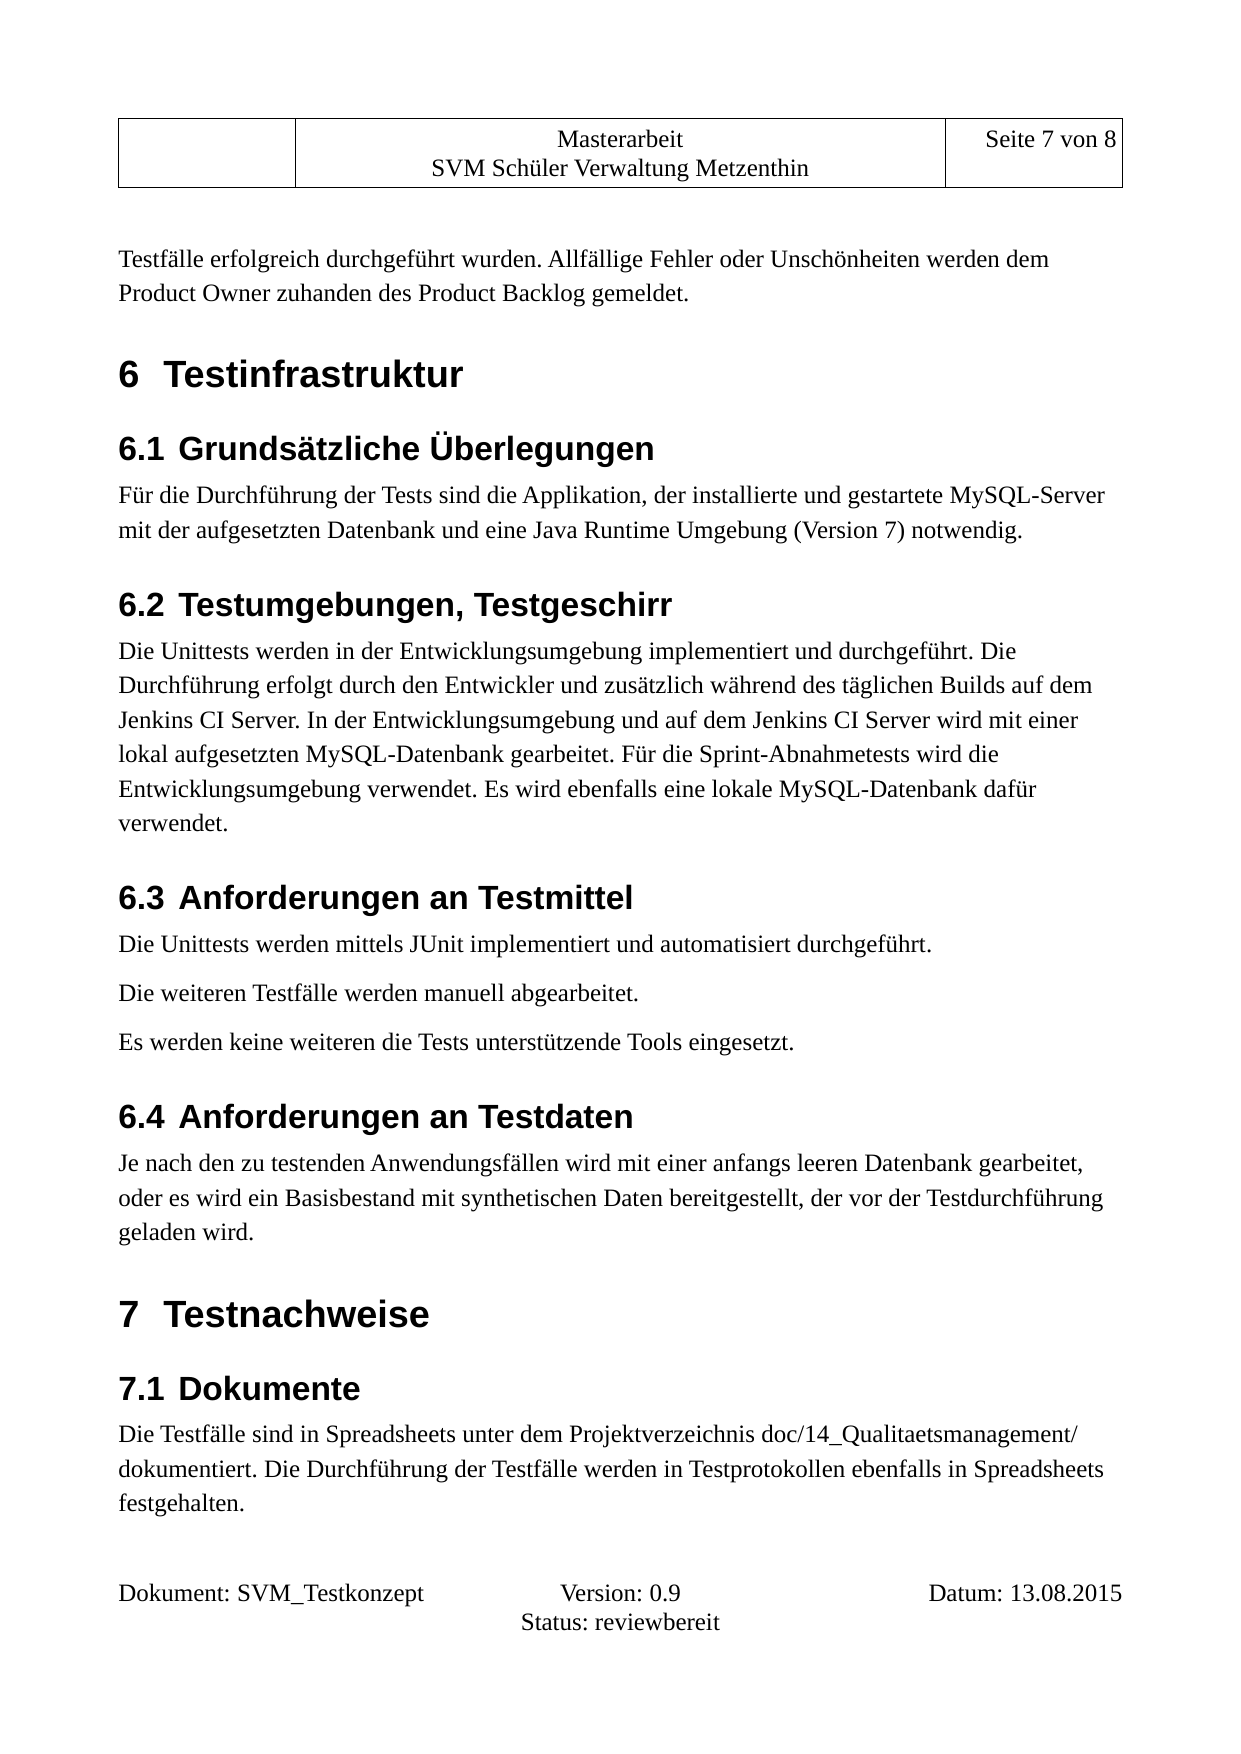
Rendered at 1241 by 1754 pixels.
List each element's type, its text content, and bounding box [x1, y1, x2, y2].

text Für die Durchführung der Tests sind die Applikation, der installierte und gestartete MySQL-Server mit der aufgesetzten Datenbank und eine Java Runtime Umgebung (Version 7) notwendig. [118, 480, 1122, 543]
text Testfälle erfolgreich durchgeführt wurden. Allfällige Fehler oder Unschönheiten werden dem Product Owner zuhanden des Product Backlog gemeldet. [118, 244, 1122, 307]
subtitle Testumgebungen, Testgeschirr [118, 585, 1122, 623]
text Die Unittests werden mittels JUnit implementiert und automatisiert durchgeführt. [118, 929, 1122, 958]
subtitle Anforderungen an Testdaten [118, 1097, 1122, 1136]
subtitle Grundsätzliche Überlegungen [118, 429, 1122, 468]
subtitle Dokumente [118, 1368, 1122, 1407]
subtitle Testinfrastruktur [118, 352, 1122, 396]
subtitle Anforderungen an Testmittel [118, 878, 1122, 917]
text Die weiteren Testfälle werden manuell abgearbeitet. [118, 978, 1122, 1007]
subtitle Testnachweise [118, 1291, 1122, 1335]
text Die Testfälle sind in Spreadsheets unter dem Projektverzeichnis doc/14_Qualitaetsmanagement/ dokumentiert. Die Durchführung der Testfälle werden in Testprotokollen ebenfalls in Spreadsheets festgehalten. [118, 1419, 1122, 1517]
text Die Unittests werden in der Entwicklungsumgebung implementiert und durchgeführt. Die Durchführung erfolgt durch den Entwickler und zusätzlich während des täglichen Builds auf dem Jenkins CI Server. In der Entwicklungsumgebung und auf dem Jenkins CI Server wird mit einer lokal aufgesetzten MySQL-Datenbank gearbeitet. Für die Sprint-Abnahmetests wird die Entwicklungsumgebung verwendet. Es wird ebenfalls eine lokale MySQL-Datenbank dafür verwendet. [118, 636, 1122, 837]
text Es werden keine weiteren die Tests unterstützende Tools eingesetzt. [118, 1027, 1122, 1056]
text Je nach den zu testenden Anwendungsfällen wird mit einer anfangs leeren Datenbank gearbeitet, oder es wird ein Basisbestand mit synthetischen Daten bereitgestellt, der vor der Testdurchführung geladen wird. [118, 1148, 1122, 1246]
